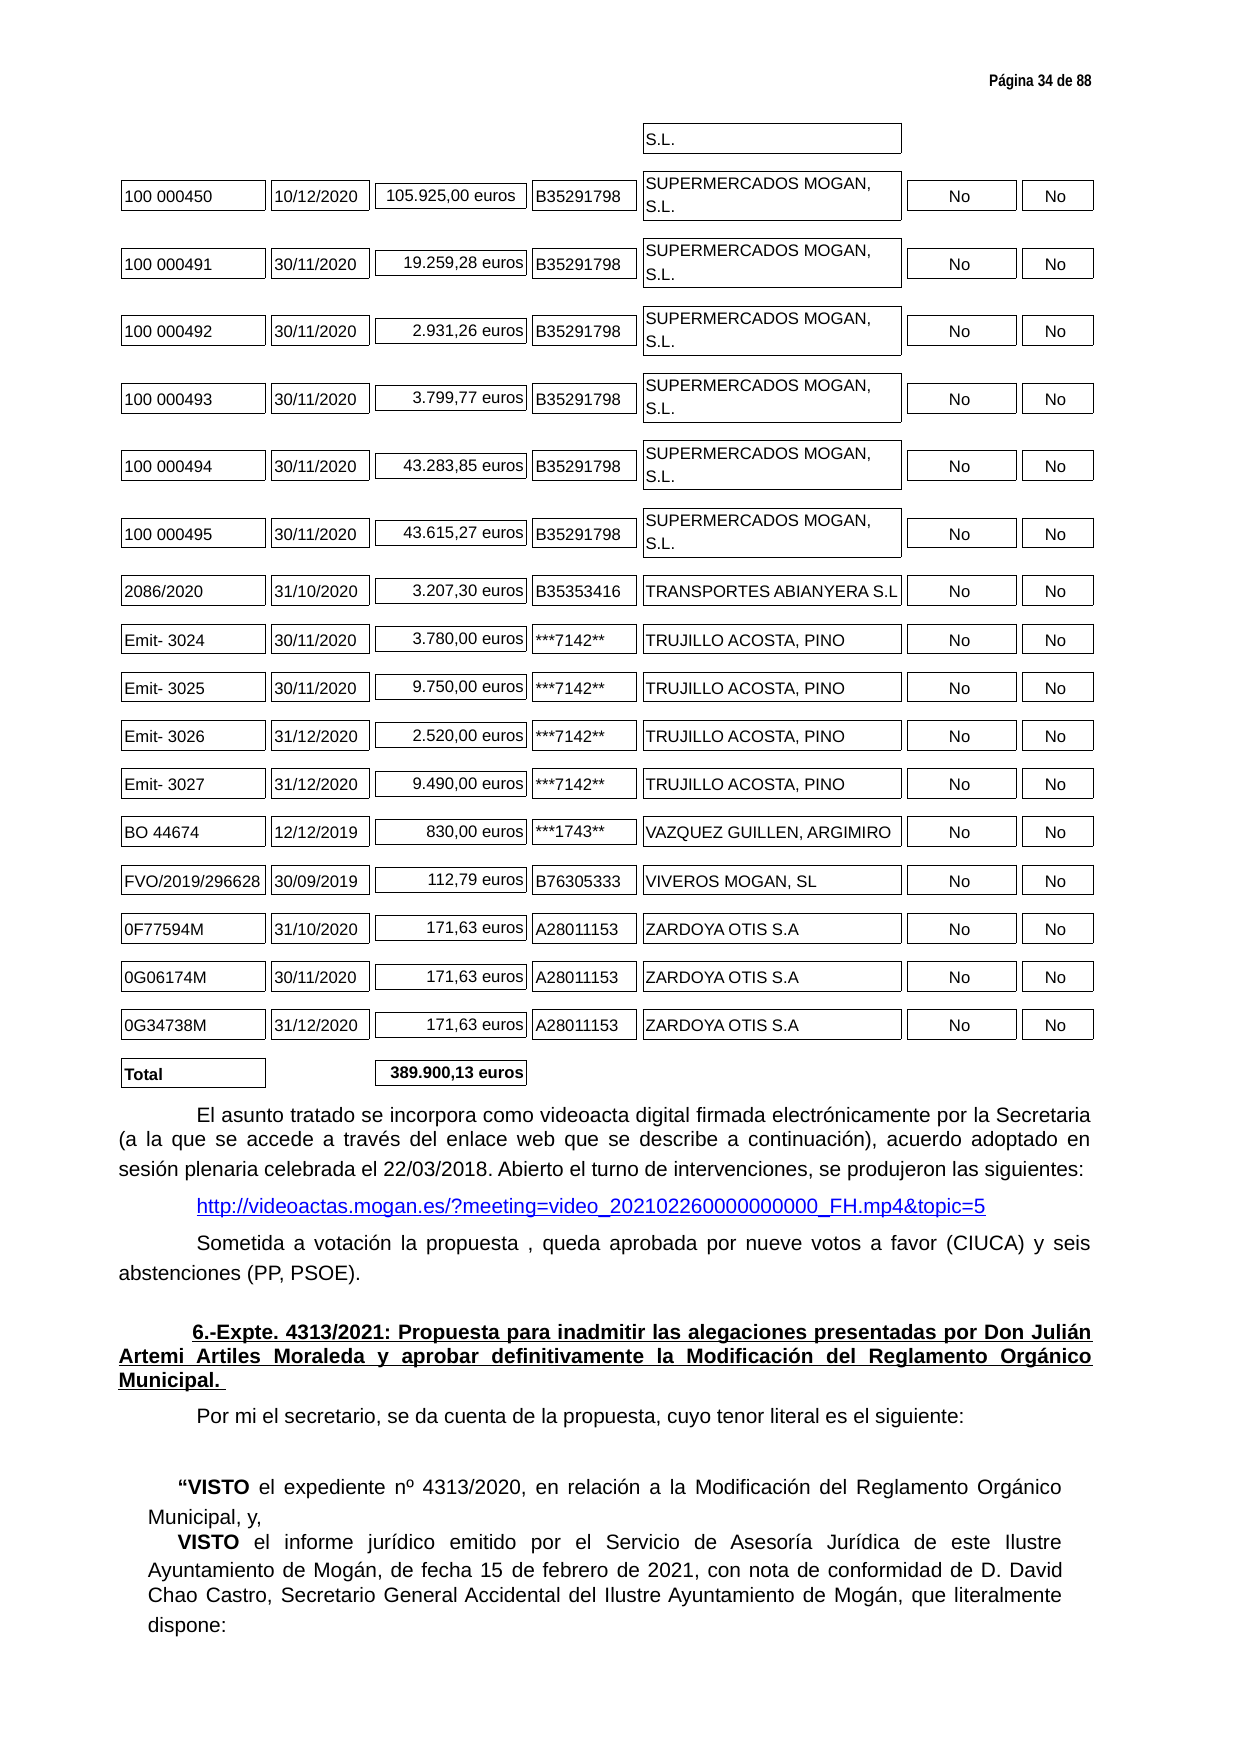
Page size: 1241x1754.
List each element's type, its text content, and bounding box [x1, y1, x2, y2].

table_cell Emit- 3027 [118, 765, 268, 813]
text Por mi el secretario, se da cuenta de la propuesta, cuyo tenor literal es el siguiente: [118, 1404, 1092, 1428]
table_cell No [1019, 910, 1096, 958]
table_cell No [1019, 303, 1096, 370]
table_cell 30/11/2020 [268, 621, 372, 669]
table_cell 0G34738M [118, 1006, 268, 1054]
table_cell 30/11/2020 [268, 958, 372, 1006]
table_cell Emit- 3024 [118, 621, 268, 669]
table_cell B35291798 [529, 505, 639, 572]
table_cell 30/09/2019 [268, 862, 372, 910]
table_cell ZARDOYA OTIS S.A [640, 958, 904, 1006]
table_cell 830,00 euros [372, 814, 529, 862]
table_cell 100 000494 [118, 438, 268, 505]
table_cell 171,63 euros [372, 910, 529, 958]
table_cell TRUJILLO ACOSTA, PINO [640, 669, 904, 717]
table_cell No [904, 235, 1019, 303]
table_cell No [904, 438, 1019, 505]
table_cell [1019, 120, 1096, 168]
table_cell 100 000491 [118, 235, 268, 303]
table_cell Emit- 3026 [118, 717, 268, 765]
table_cell SUPERMERCADOS MOGAN, S.L. [640, 235, 904, 303]
table_cell 0G06174M [118, 958, 268, 1006]
table_cell 9.490,00 euros [372, 765, 529, 813]
table_cell ***1743** [529, 814, 639, 862]
table_cell 43.615,27 euros [372, 505, 529, 572]
text VISTO el informe jurídico emitido por el Servicio de Asesoría Jurídica de este Ilustre Ayuntamiento de Mogán, de fecha 15 de febrero de 2021, con nota de conformidad de D. David Chao Castro, Secretario General Accidental del Ilustre Ayuntamiento de Mogán, que literalmente dispone: [148, 1530, 1063, 1638]
table_cell No [904, 958, 1019, 1006]
table_cell [118, 120, 268, 168]
table_cell 12/12/2019 [268, 814, 372, 862]
table_cell No [1019, 1006, 1096, 1054]
table_cell ZARDOYA OTIS S.A [640, 910, 904, 958]
table_cell 2086/2020 [118, 572, 268, 621]
table_cell 30/11/2020 [268, 235, 372, 303]
table_cell TRUJILLO ACOSTA, PINO [640, 621, 904, 669]
text “VISTO el expediente nº 4313/2020, en relación a la Modificación del Reglamento Orgánico Municipal, y, [148, 1475, 1063, 1530]
table_cell 31/12/2020 [268, 1006, 372, 1054]
table_cell No [904, 1006, 1019, 1054]
table_cell B35291798 [529, 235, 639, 303]
table_cell Total [118, 1055, 268, 1103]
table_cell No [904, 765, 1019, 813]
table_cell 3.799,77 euros [372, 370, 529, 437]
table_cell No [1019, 669, 1096, 717]
table_cell 0F77594M [118, 910, 268, 958]
table_cell No [904, 572, 1019, 621]
table_cell ZARDOYA OTIS S.A [640, 1006, 904, 1054]
table_cell [529, 1055, 639, 1103]
table_cell SUPERMERCADOS MOGAN, S.L. [640, 168, 904, 235]
table_cell FVO/2019/296628 [118, 862, 268, 910]
table_cell No [1019, 572, 1096, 621]
table_cell [904, 1055, 1019, 1103]
table_cell No [904, 910, 1019, 958]
table_cell A28011153 [529, 958, 639, 1006]
text Municipal. [118, 1366, 1092, 1392]
table_cell B35353416 [529, 572, 639, 621]
table_cell 30/11/2020 [268, 370, 372, 437]
table_cell SUPERMERCADOS MOGAN, S.L. [640, 303, 904, 370]
table_cell SUPERMERCADOS MOGAN, S.L. [640, 370, 904, 437]
table_cell 3.780,00 euros [372, 621, 529, 669]
table_cell 2.931,26 euros [372, 303, 529, 370]
table_cell [1019, 1055, 1096, 1103]
table_cell 112,79 euros [372, 862, 529, 910]
table_cell No [1019, 958, 1096, 1006]
table_cell 31/10/2020 [268, 910, 372, 958]
table_cell No [904, 505, 1019, 572]
table_cell BO 44674 [118, 814, 268, 862]
table_cell No [904, 669, 1019, 717]
table_cell ***7142** [529, 621, 639, 669]
table_cell 100 000450 [118, 168, 268, 235]
table_cell No [1019, 505, 1096, 572]
table_cell No [1019, 765, 1096, 813]
table_cell SUPERMERCADOS MOGAN, S.L. [640, 505, 904, 572]
text http://videoactas.mogan.es/?meeting=video_202102260000000000_FH.mp4&topic=5 [118, 1194, 1092, 1218]
table_cell 100 000495 [118, 505, 268, 572]
table_cell No [1019, 370, 1096, 437]
table_cell No [904, 370, 1019, 437]
table_cell TRANSPORTES ABIANYERA S.L [640, 572, 904, 621]
table_cell No [1019, 621, 1096, 669]
table_cell No [904, 303, 1019, 370]
table_cell 171,63 euros [372, 958, 529, 1006]
table_cell [640, 1055, 904, 1103]
table_cell B35291798 [529, 168, 639, 235]
table_cell No [904, 717, 1019, 765]
table_cell 19.259,28 euros [372, 235, 529, 303]
table_cell S.L. [640, 120, 904, 168]
table_cell [268, 1055, 372, 1103]
table_cell A28011153 [529, 910, 639, 958]
table_cell 30/11/2020 [268, 438, 372, 505]
table_cell 31/10/2020 [268, 572, 372, 621]
table_cell [904, 120, 1019, 168]
table_cell ***7142** [529, 669, 639, 717]
table_cell 31/12/2020 [268, 765, 372, 813]
table_cell B35291798 [529, 370, 639, 437]
table_cell No [1019, 814, 1096, 862]
table_cell 2.520,00 euros [372, 717, 529, 765]
table_cell 389.900,13 euros [372, 1055, 529, 1103]
table_cell ***7142** [529, 765, 639, 813]
table_cell 30/11/2020 [268, 505, 372, 572]
table_cell TRUJILLO ACOSTA, PINO [640, 765, 904, 813]
table_cell 9.750,00 euros [372, 669, 529, 717]
text 6.-Expte. 4313/2021: Propuesta para inadmitir las alegaciones presentadas por Don Julián Artemi Artiles Moraleda y aprobar definitivamente la Modificación del Reglamento Orgánico [118, 1298, 1092, 1365]
table_cell No [1019, 235, 1096, 303]
table_cell 43.283,85 euros [372, 438, 529, 505]
table_cell No [1019, 438, 1096, 505]
table_cell 100 000492 [118, 303, 268, 370]
table_cell ***7142** [529, 717, 639, 765]
table_cell No [1019, 862, 1096, 910]
table_cell VIVEROS MOGAN, SL [640, 862, 904, 910]
table_cell 31/12/2020 [268, 717, 372, 765]
table_cell 30/11/2020 [268, 669, 372, 717]
table_cell [268, 120, 372, 168]
table_cell TRUJILLO ACOSTA, PINO [640, 717, 904, 765]
table_cell SUPERMERCADOS MOGAN, S.L. [640, 438, 904, 505]
table_cell 100 000493 [118, 370, 268, 437]
table_cell No [904, 621, 1019, 669]
table_cell A28011153 [529, 1006, 639, 1054]
table_cell [529, 120, 639, 168]
table_cell No [1019, 717, 1096, 765]
table_cell 105.925,00 euros [372, 168, 529, 235]
table_cell 3.207,30 euros [372, 572, 529, 621]
table_cell B35291798 [529, 438, 639, 505]
text Sometida a votación la propuesta , queda aprobada por nueve votos a favor (CIUCA) y seis abstenciones (PP, PSOE). [118, 1231, 1092, 1286]
table_cell B35291798 [529, 303, 639, 370]
table_cell No [1019, 168, 1096, 235]
table_cell No [904, 814, 1019, 862]
table_cell 30/11/2020 [268, 303, 372, 370]
text El asunto tratado se incorpora como videoacta digital firmada electrónicamente por la Secretaria (a la que se accede a través del enlace web que se describe a continuación), acuerdo adoptado en sesión plenaria celebrada el 22/03/2018. Abierto el turno de intervenciones, se produjeron las siguientes: [118, 1103, 1092, 1182]
table_cell 171,63 euros [372, 1006, 529, 1054]
table_cell No [904, 862, 1019, 910]
table_cell Emit- 3025 [118, 669, 268, 717]
table_cell B76305333 [529, 862, 639, 910]
table_cell 10/12/2020 [268, 168, 372, 235]
table_cell No [904, 168, 1019, 235]
table_cell VAZQUEZ GUILLEN, ARGIMIRO [640, 814, 904, 862]
table_cell [372, 120, 529, 168]
